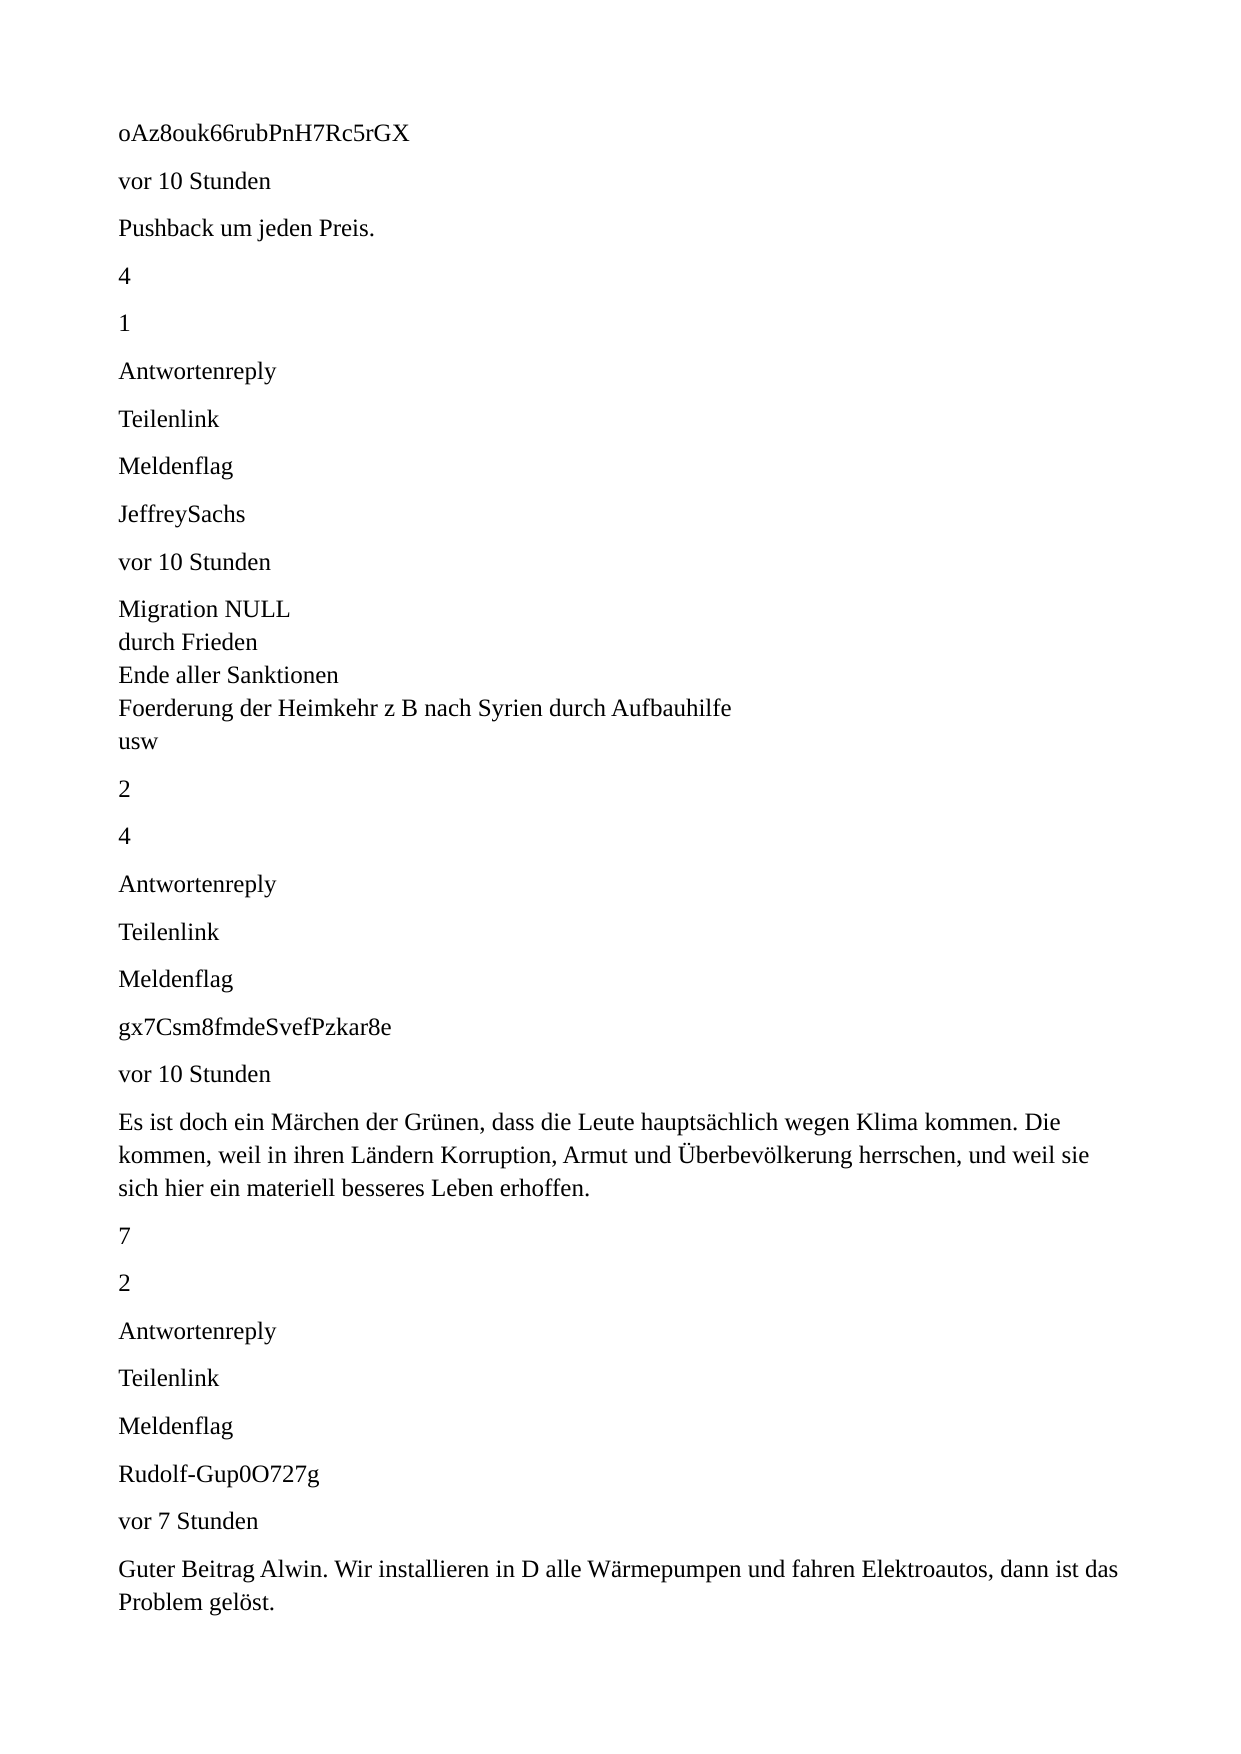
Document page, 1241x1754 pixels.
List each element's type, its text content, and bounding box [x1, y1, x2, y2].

text 2 [118, 1268, 1122, 1297]
text Es ist doch ein Märchen der Grünen, dass die Leute hauptsächlich wegen Klima kommen. Die kommen, weil in ihren Ländern Korruption, Armut und Überbevölkerung herrschen, und weil sie sich hier ein materiell besseres Leben erhoffen. [118, 1107, 1122, 1202]
text vor 10 Stunden [118, 1059, 1122, 1088]
text Antwortenreply [118, 869, 1122, 898]
text Rudolf-Gup0O727g [118, 1459, 1122, 1487]
text JeffreySachs [118, 499, 1122, 528]
text Meldenflag [118, 451, 1122, 480]
text 7 [118, 1221, 1122, 1249]
text Teilenlink [118, 404, 1122, 432]
text 4 [118, 261, 1122, 290]
text Meldenflag [118, 964, 1122, 993]
text Teilenlink [118, 1363, 1122, 1392]
text oAz8ouk66rubPnH7Rc5rGX [118, 118, 1122, 147]
text vor 10 Stunden [118, 166, 1122, 194]
text Meldenflag [118, 1411, 1122, 1440]
text Teilenlink [118, 917, 1122, 945]
text Pushback um jeden Preis. [118, 213, 1122, 242]
text vor 10 Stunden [118, 547, 1122, 575]
text 1 [118, 308, 1122, 337]
text Antwortenreply [118, 1316, 1122, 1345]
text 4 [118, 821, 1122, 850]
text Guter Beitrag Alwin. Wir installieren in D alle Wärmepumpen und fahren Elektroautos, dann ist das Problem gelöst. [118, 1554, 1122, 1616]
text 2 [118, 774, 1122, 803]
text gx7Csm8fmdeSvefPzkar8e [118, 1012, 1122, 1041]
text Antwortenreply [118, 356, 1122, 385]
text vor 7 Stunden [118, 1506, 1122, 1535]
text Migration NULL durch Frieden Ende aller Sanktionen Foerderung der Heimkehr z B nach Syrien durch Aufbauhilfe usw [118, 594, 1122, 755]
